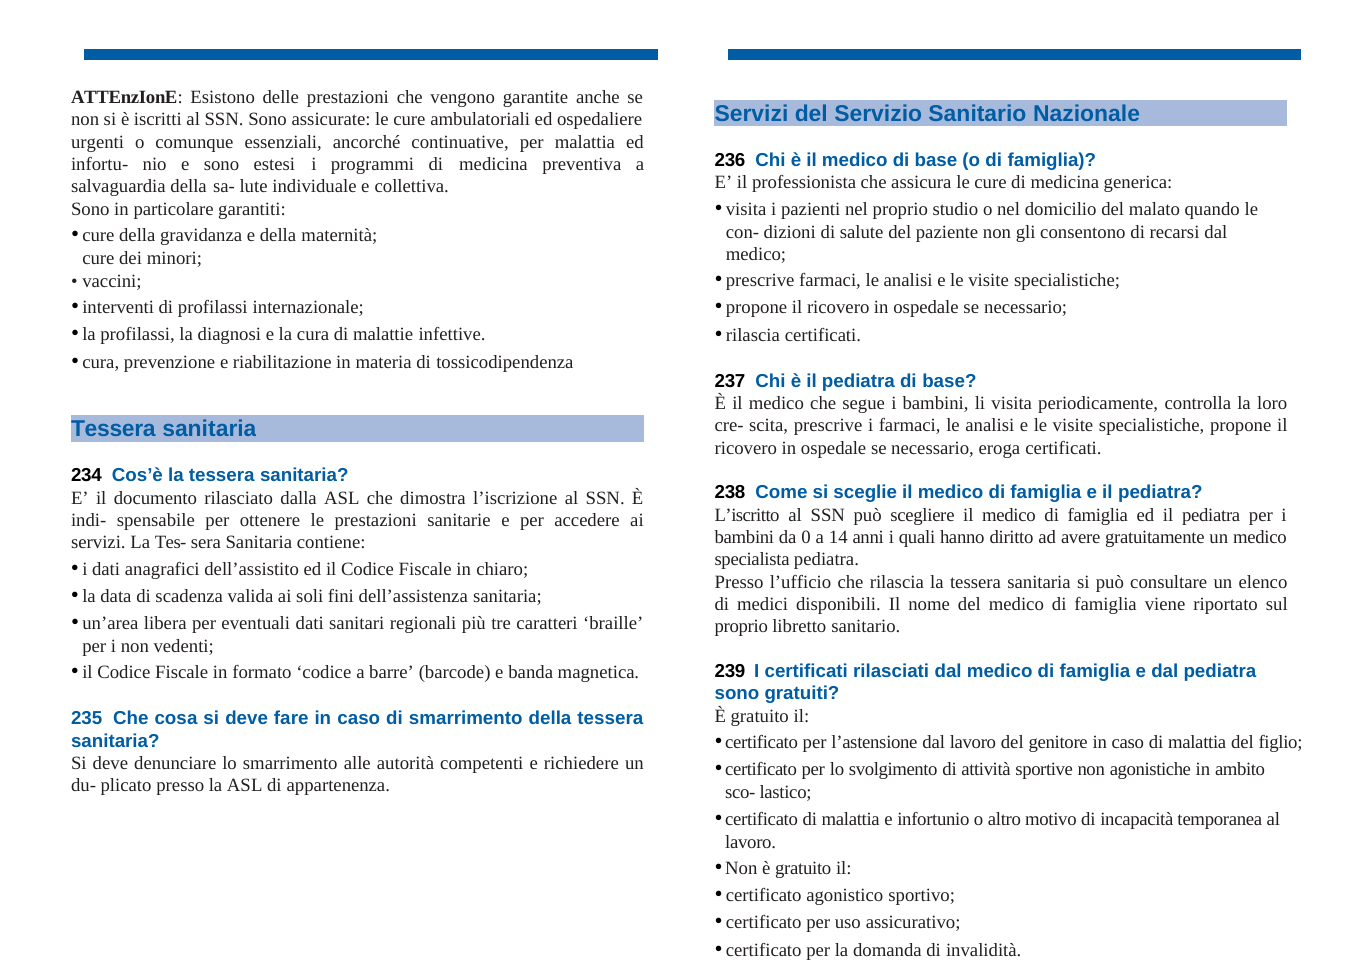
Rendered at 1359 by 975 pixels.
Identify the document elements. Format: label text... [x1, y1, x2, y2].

subtitle I certificati rilasciati dal medico di famiglia e dal pediatra sono gratuiti? [714, 660, 1288, 704]
list la profilassi, la diagnosi e la cura di malattie infettive. [71, 319, 648, 346]
list Non è gratuito il: [714, 853, 1339, 879]
text È gratuito il: [714, 704, 1339, 726]
text L’iscritto al SSN può scegliere il medico di famiglia ed il pediatra per i bambini da 0 a 14 anni i quali hanno diritto ad avere gratuitamente un medico specialista pediatra. [714, 504, 1288, 570]
list certificato per uso assicurativo; [714, 908, 1339, 934]
list rilascia certificati. [714, 320, 1339, 346]
text ATTEnzIonE: Esistono delle prestazioni che vengono garantite anche se non si è iscritti al SSN. Sono assicurate: le cure ambulatoriali ed ospedaliere urgenti o comunque essenziali, ancorché continuative, per malattia ed infortu- nio e sono estesi i programmi di medicina preventiva a salvaguardia della sa- lute individuale e collettiva. [71, 86, 644, 196]
subtitle Chi è il pediatra di base? [714, 369, 1339, 391]
list certificato per lo svolgimento di attività sportive non agonistiche in ambito sco- lastico; [714, 754, 1287, 803]
text E’ il documento rilasciato dalla ASL che dimostra l’iscrizione al SSN. È indi- spensabile per ottenere le prestazioni sanitarie e per accedere ai servizi. La Tes- sera Sanitaria contiene: [71, 487, 644, 553]
subtitle Che cosa si deve fare in caso di smarrimento della tessera sanitaria? [71, 707, 644, 751]
subtitle Servizi del Servizio Sanitario Nazionale [714, 100, 1339, 126]
list certificato di malattia e infortunio o altro motivo di incapacità temporanea al lavoro. [714, 804, 1288, 852]
list il Codice Fiscale in formato ‘codice a barre’ (barcode) e banda magnetica. [71, 657, 648, 684]
list certificato agonistico sportivo; [714, 880, 1339, 907]
subtitle Tessera sanitaria [71, 415, 648, 442]
list cura, prevenzione e riabilitazione in materia di tossicodipendenza [71, 347, 648, 373]
list visita i pazienti nel proprio studio o nel domicilio del malato quando le con- dizioni di salute del paziente non gli consentono di recarsi dal medico; [714, 194, 1288, 264]
list certificato per l’astensione dal lavoro del genitore in caso di malattia del figlio; [714, 727, 1339, 753]
list un’area libera per eventuali dati sanitari regionali più tre caratteri ‘braille’ per i non vedenti; [71, 608, 644, 657]
list la data di scadenza valida ai soli fini dell’assistenza sanitaria; [71, 581, 648, 607]
list interventi di profilassi internazionale; [71, 292, 648, 318]
list certificato per la domanda di invalidità. [714, 935, 1339, 961]
text Presso l’ufficio che rilascia la tessera sanitaria si può consultare un elenco di medici disponibili. Il nome del medico di famiglia viene riportato sul proprio libretto sanitario. [714, 571, 1288, 637]
text E’ il professionista che assicura le cure di medicina generica: [714, 171, 1339, 193]
text Sono in particolare garantiti: [71, 197, 648, 219]
list cure della gravidanza e della maternità; [71, 220, 648, 246]
list i dati anagrafici dell’assistito ed il Codice Fiscale in chiaro; [71, 553, 648, 580]
subtitle Chi è il medico di base (o di famiglia)? [714, 149, 1339, 170]
subtitle Cos’è la tessera sanitaria? [71, 464, 648, 486]
list prescrive farmaci, le analisi e le visite specialistiche; [714, 265, 1339, 292]
list vaccini; [71, 270, 648, 291]
subtitle Come si sceglie il medico di famiglia e il pediatra? [714, 481, 1339, 503]
text Si deve denunciare lo smarrimento alle autorità competenti e richiedere un du- plicato presso la ASL di appartenenza. [71, 752, 644, 796]
list propone il ricovero in ospedale se necessario; [714, 292, 1339, 319]
text È il medico che segue i bambini, li visita periodicamente, controlla la loro cre- scita, prescrive i farmaci, le analisi e le visite specialistiche, propone il ricovero in ospedale se necessario, eroga certificati. [714, 392, 1288, 458]
list cure dei minori; [71, 247, 648, 269]
